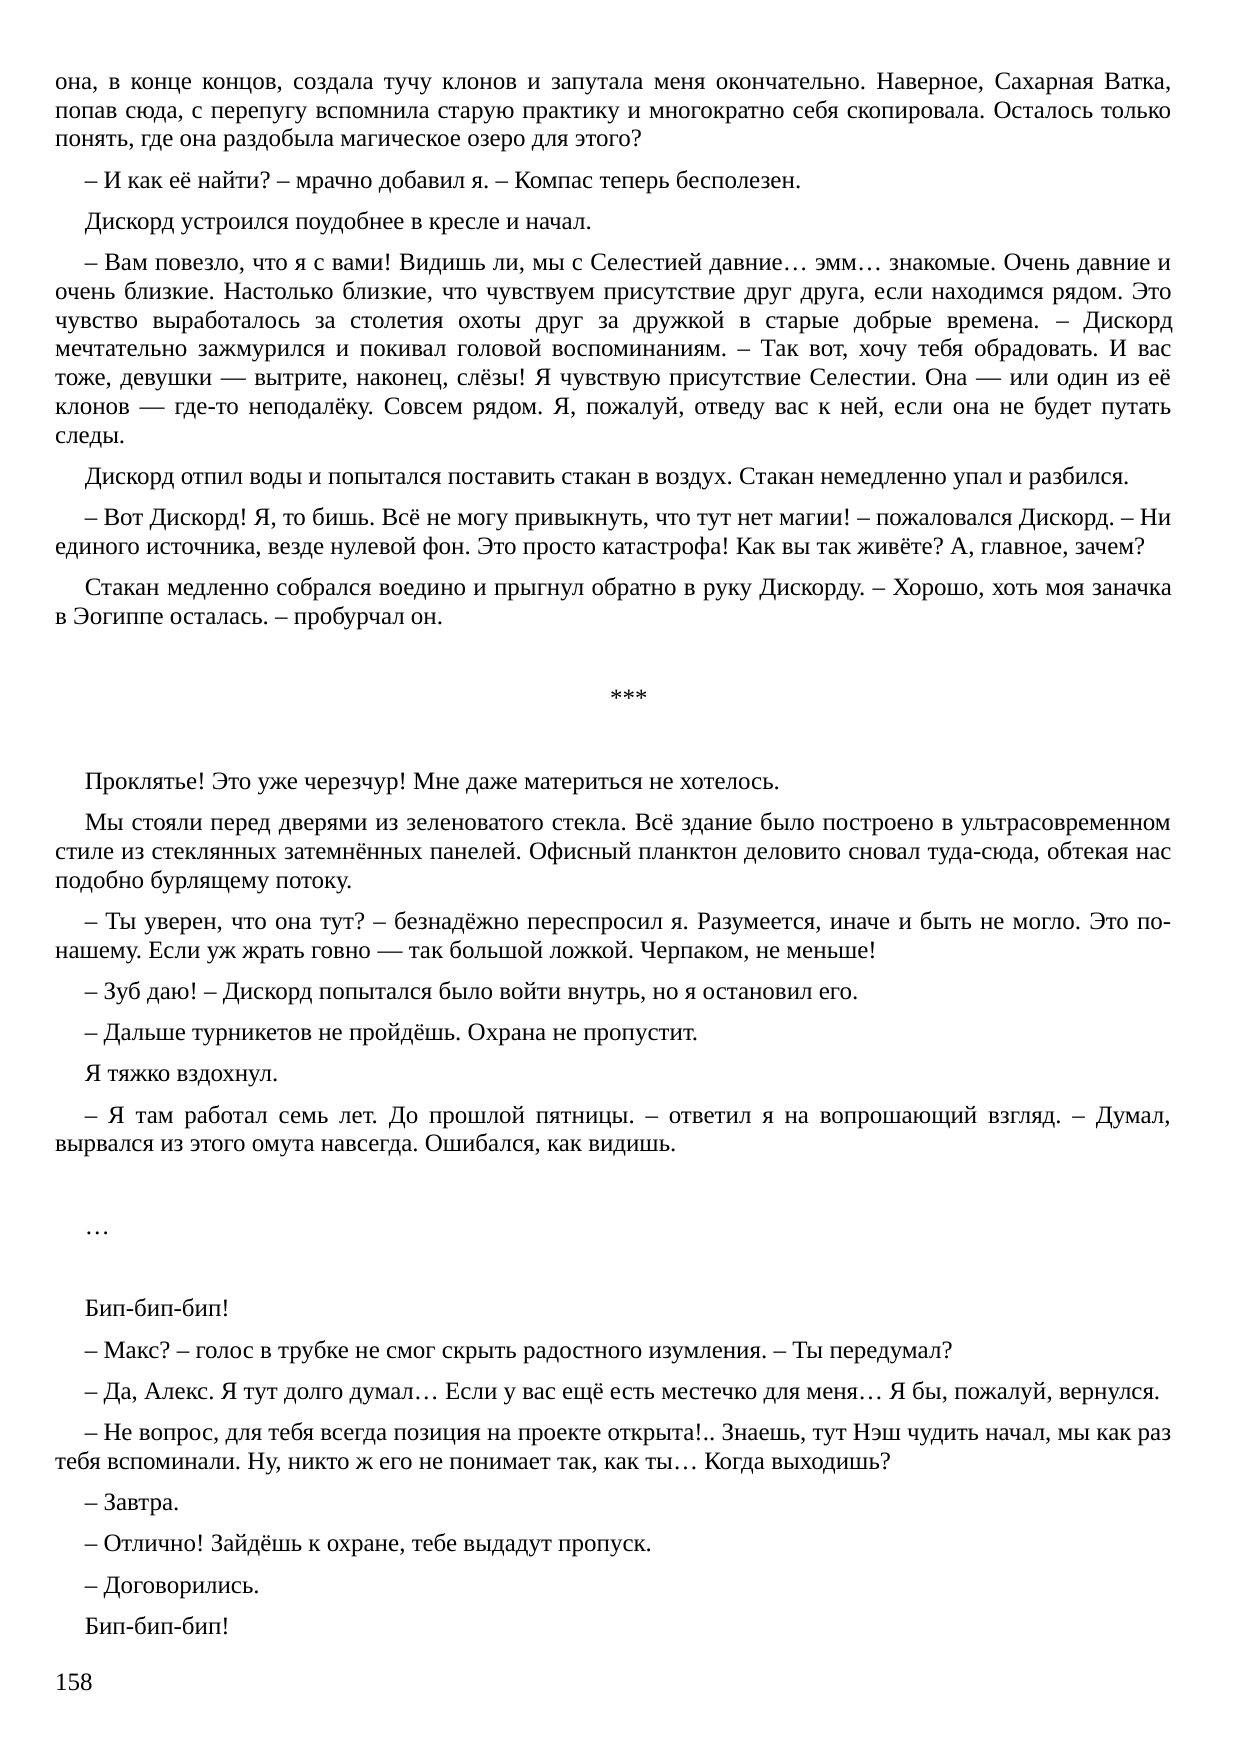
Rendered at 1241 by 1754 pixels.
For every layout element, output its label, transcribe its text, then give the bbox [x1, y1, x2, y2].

text – Я там работал семь лет. До прошлой пятницы. – ответил я на вопрошающий взгляд. – Думал, вырвался из этого омута навсегда. Ошибался, как видишь. [55, 1100, 1173, 1157]
text Бип-бип-бип! [55, 1293, 1173, 1322]
text – Отлично! Зайдёшь к охране, тебе выдадут пропуск. [55, 1528, 1173, 1557]
text *** [55, 683, 1173, 712]
text Стакан медленно собрался воедино и прыгнул обратно в руку Дискорду. – Хорошо, хоть моя заначка в Эогиппе осталась. – пробурчал он. [55, 572, 1173, 630]
text Проклятье! Это уже черезчур! Мне даже материться не хотелось. [55, 766, 1173, 795]
text – Договорились. [55, 1570, 1173, 1598]
text – Зуб даю! – Дискорд попытался было войти внутрь, но я остановил его. [55, 976, 1173, 1005]
text – Вам повезло, что я с вами! Видишь ли, мы с Селестией давние… эмм… знакомые. Очень давние и очень близкие. Настолько близкие, что чувствуем присутствие друг друга, если находимся рядом. Это чувство выработалось за столетия охоты друг за дружкой в старые добрые времена. – Дискорд мечтательно зажмурился и покивал головой воспоминаниям. – Так вот, хочу тебя обрадовать. И вас тоже, девушки — вытрите, наконец, слёзы! Я чувствую присутствие Селестии. Она — или один из её клонов — где-то неподалёку. Совсем рядом. Я, пожалуй, отведу вас к ней, если она не будет путать следы. [55, 247, 1173, 448]
text – Дальше турникетов не пройдёшь. Охрана не пропустит. [55, 1017, 1173, 1046]
text – Да, Алекс. Я тут долго думал… Если у вас ещё есть местечко для меня… Я бы, пожалуй, вернулся. [55, 1376, 1173, 1405]
text – Завтра. [55, 1487, 1173, 1516]
text Дискорд отпил воды и попытался поставить стакан в воздух. Стакан немедленно упал и разбился. [55, 461, 1173, 490]
text … [55, 1211, 1173, 1240]
text Бип-бип-бип! [55, 1611, 1173, 1640]
text Мы стояли перед дверями из зеленоватого стекла. Всё здание было построено в ультрасовременном стиле из стеклянных затемнённых панелей. Офисный планктон деловито сновал туда-сюда, обтекая нас подобно бурлящему потоку. [55, 807, 1173, 893]
text – И как её найти? – мрачно добавил я. – Компас теперь бесполезен. [55, 165, 1173, 193]
text Я тяжко вздохнул. [55, 1058, 1173, 1087]
text – Вот Дискорд! Я, то бишь. Всё не могу привыкнуть, что тут нет магии! – пожаловался Дискорд. – Ни единого источника, везде нулевой фон. Это просто катастрофа! Как вы так живёте? А, главное, зачем? [55, 502, 1173, 560]
text – Макс? – голос в трубке не смог скрыть радостного изумления. – Ты передумал? [55, 1335, 1173, 1363]
text – Ты уверен, что она тут? – безнадёжно переспросил я. Разумеется, иначе и быть не могло. Это по-нашему. Если уж жрать говно — так большой ложкой. Черпаком, не меньше! [55, 906, 1173, 963]
text Дискорд устроился поудобнее в кресле и начал. [55, 206, 1173, 235]
text она, в конце концов, создала тучу клонов и запутала меня окончательно. Наверное, Сахарная Ватка, попав сюда, с перепугу вспомнила старую практику и многократно себя скопировала. Осталось только понять, где она раздобыла магическое озеро для этого? [55, 66, 1173, 152]
text – Не вопрос, для тебя всегда позиция на проекте открыта!.. Знаешь, тут Нэш чудить начал, мы как раз тебя вспоминали. Ну, никто ж его не понимает так, как ты… Когда выходишь? [55, 1417, 1173, 1475]
